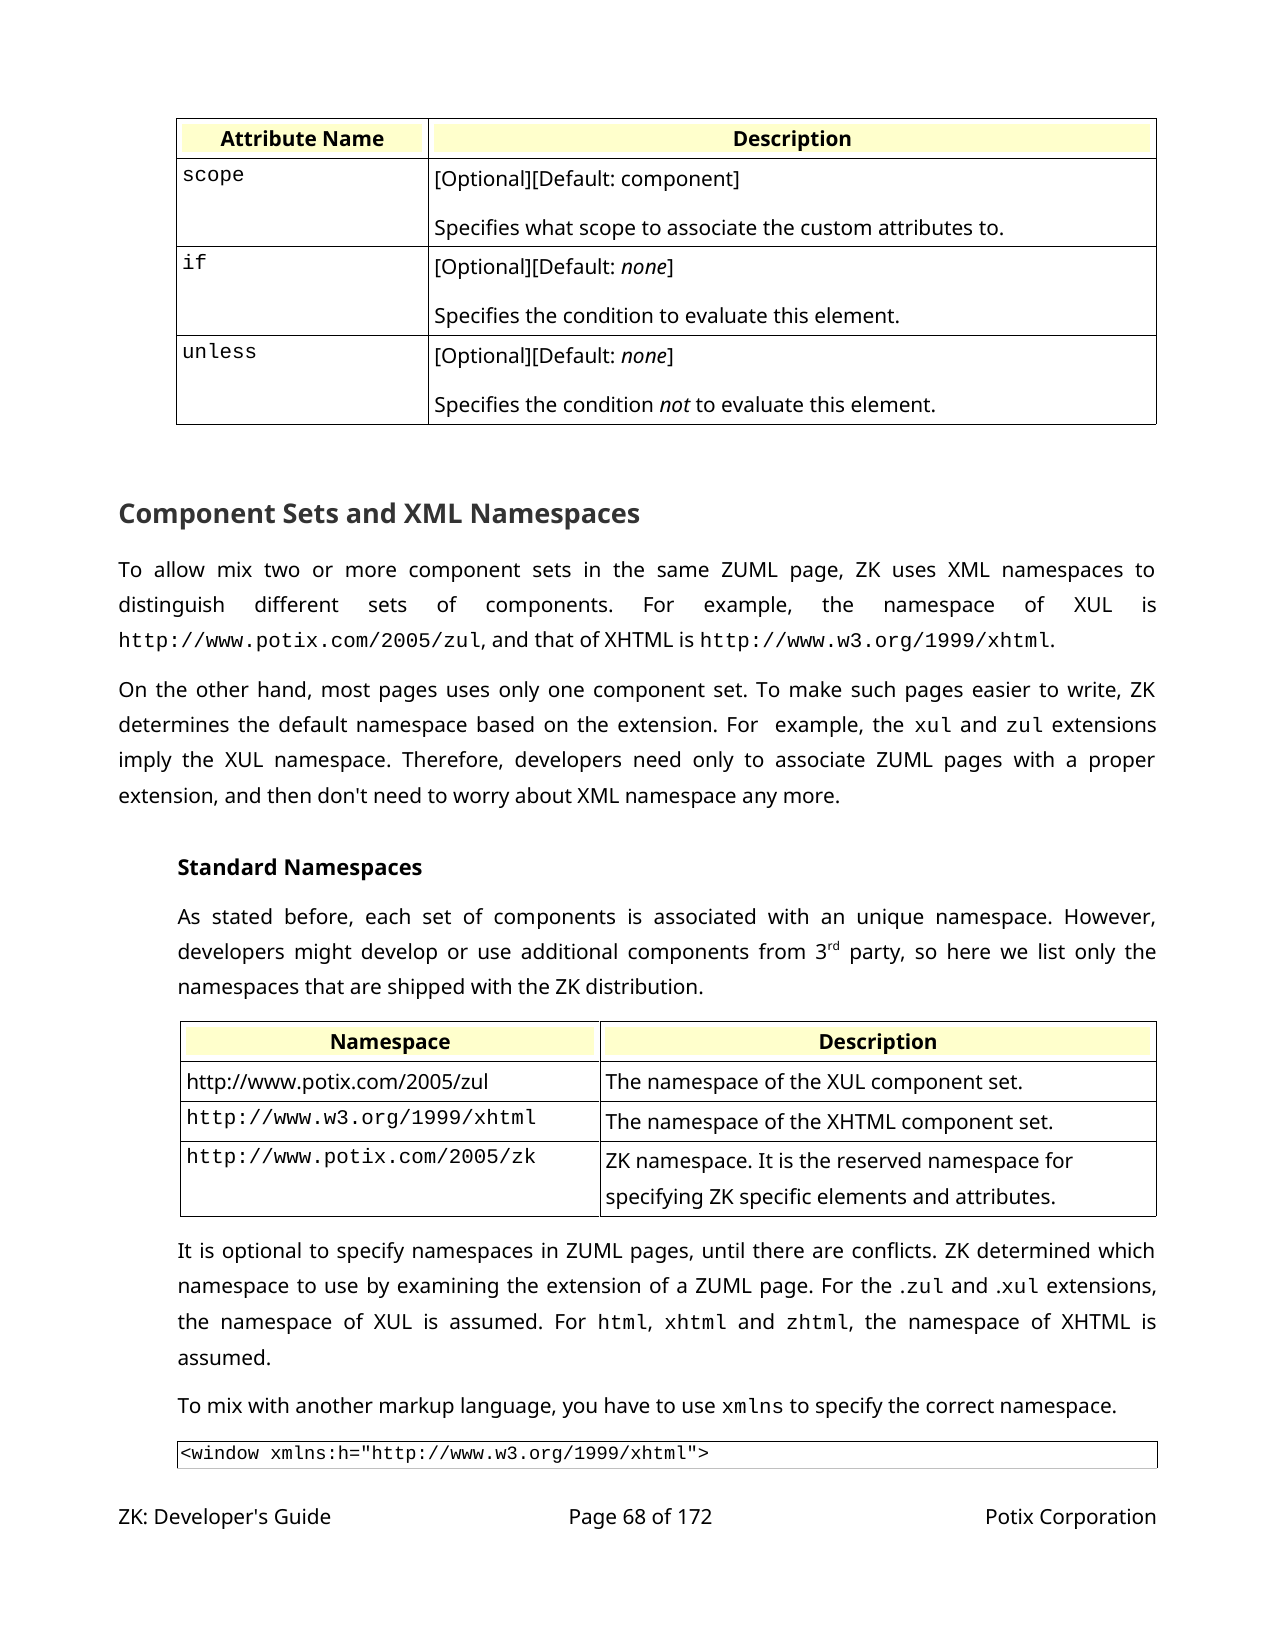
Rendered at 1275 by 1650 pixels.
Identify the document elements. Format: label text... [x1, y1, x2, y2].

table_header Attribute Name [177, 119, 428, 158]
text As stated before, each set of components is associated with an unique namespace. However, developers might develop or use additional components from 3rd party, so here we list only the namespaces that are shipped with the ZK distribution. [177, 902, 1157, 1001]
subtitle Standard Namespaces [177, 851, 1157, 881]
table_cell http://www.potix.com/2005/zk [181, 1142, 599, 1216]
table_cell http://www.potix.com/2005/zul [181, 1062, 599, 1101]
table_cell [Optional][Default: none] Specifies the condition not to evaluate this element. [429, 336, 1156, 424]
table_cell [Optional][Default: component] Specifies what scope to associate the custom attributes to. [429, 159, 1156, 246]
text To allow mix two or more component sets in the same ZUML page, ZK uses XML namespaces to distinguish different sets of components. For example, the namespace of XUL is http://www.potix.com/2005/zul, and that of XHTML is http://www.w3.org/1999/xhtml. [118, 555, 1157, 654]
text It is optional to specify namespaces in ZUML pages, until there are conflicts. ZK determined which namespace to use by examining the extension of a ZUML page. For the .zul and .xul extensions, the namespace of XUL is assumed. For html, xhtml and zhtml, the namespace of XHTML is assumed. [177, 1236, 1157, 1371]
table_cell scope [177, 159, 428, 246]
table_header Description [601, 1022, 1156, 1061]
table_cell http://www.w3.org/1999/xhtml [181, 1102, 599, 1141]
text On the other hand, most pages uses only one component set. To make such pages easier to write, ZK determines the default namespace based on the extension. For example, the xul and zul extensions imply the XUL namespace. Therefore, developers need only to associate ZUML pages with a proper extension, and then don't need to worry about XML namespace any more. [118, 675, 1157, 809]
text <window xmlns:h="http://www.w3.org/1999/xhtml"> [178, 1442, 1157, 1468]
table_cell The namespace of the XUL component set. [601, 1062, 1156, 1101]
table_cell The namespace of the XHTML component set. [601, 1102, 1156, 1141]
subtitle Component Sets and XML Namespaces [118, 495, 1157, 532]
table_cell if [177, 247, 428, 335]
table_header Description [429, 119, 1156, 158]
table_cell unless [177, 336, 428, 424]
table_header Namespace [181, 1022, 599, 1061]
text To mix with another markup language, you have to use xmlns to specify the correct namespace. [177, 1392, 1157, 1420]
table_cell [Optional][Default: none] Specifies the condition to evaluate this element. [429, 247, 1156, 335]
table_cell ZK namespace. It is the reserved namespace for specifying ZK specific elements and attributes. [601, 1142, 1156, 1216]
